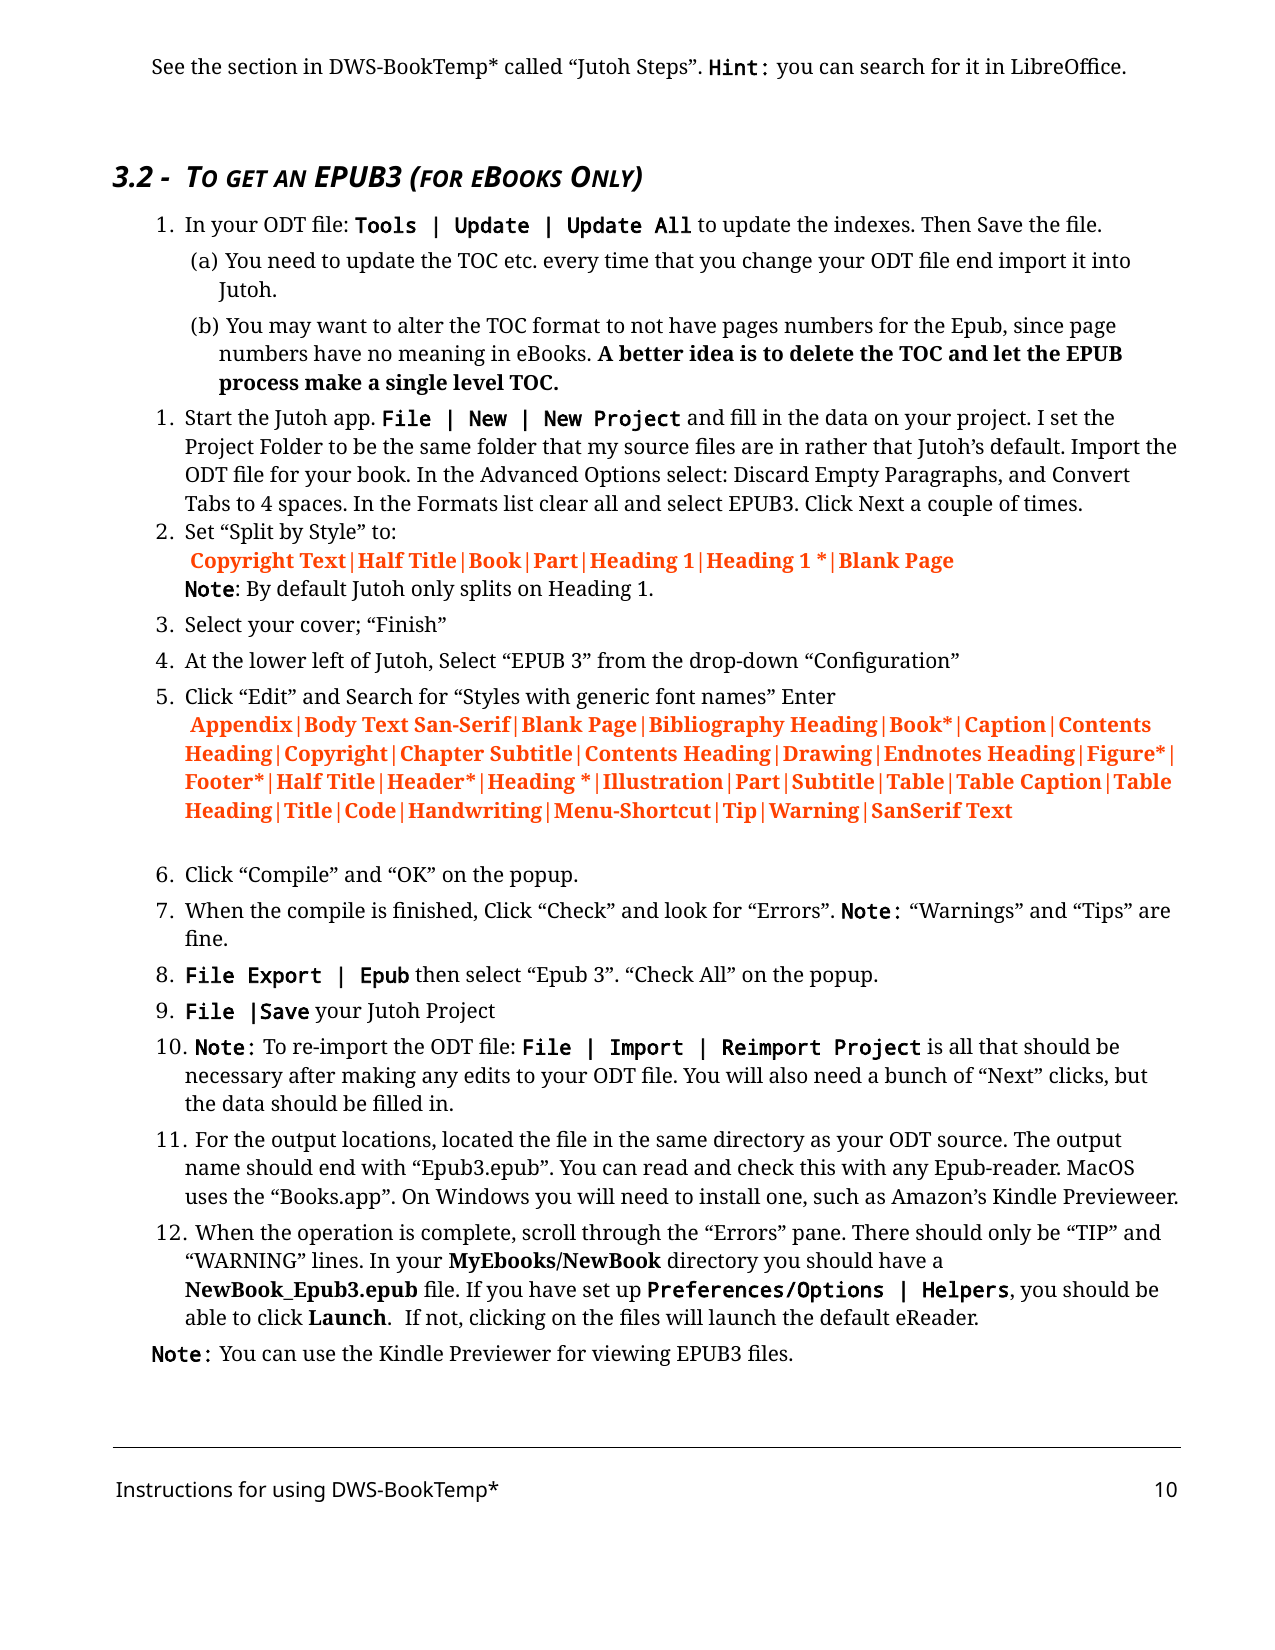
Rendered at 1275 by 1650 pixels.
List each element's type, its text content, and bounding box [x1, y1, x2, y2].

list You need to update the TOC etc. every time that you change your ODT file end import it into Jutoh. [183, 246, 1181, 303]
list When the compile is finished, Click “Check” and look for “Errors”. Note: “Warnings” and “Tips” are fine. [148, 896, 1181, 953]
text See the section in DWS-BookTemp* called “Jutoh Steps”. Hint: you can search for it in LibreOffice. [112, 52, 1181, 81]
subtitle To get an EPUB3 (for eBooks Only) [112, 156, 1181, 196]
list For the output locations, located the file in the same directory as your ODT source. The output name should end with “Epub3.epub”. You can read and check this with any Epub-reader. MacOS uses the “Books.app”. On Windows you will need to install one, such as Amazon’s Kindle Previeweer. [148, 1125, 1181, 1210]
list In your ODT file: Tools | Update | Update All to update the indexes. Then Save the file. [148, 210, 1181, 239]
list File |Save your Jutoh Project [148, 996, 1181, 1025]
list You may want to alter the TOC format to not have pages numbers for the Epub, since page numbers have no meaning in eBooks. A better idea is to delete the TOC and let the EPUB process make a single level TOC. [183, 311, 1181, 396]
text Note: You can use the Kindle Previewer for viewing EPUB3 files. [112, 1339, 1181, 1368]
list Start the Jutoh app. File | New | New Project and fill in the data on your project. I set the Project Folder to be the same folder that my source files are in rather that Jutoh’s default. Import the ODT file for your book. In the Advanced Options select: Discard Empty Paragraphs, and Convert Tabs to 4 spaces. In the Formats list clear all and select EPUB3. Click Next a couple of times. [148, 403, 1181, 517]
list When the operation is complete, scroll through the “Errors” pane. There should only be “TIP” and “WARNING” lines. In your MyEbooks/NewBook directory you should have a NewBook_Epub3.epub file. If you have set up Preferences/Options | Helpers, you should be able to click Launch. If not, clicking on the files will launch the default eReader. [148, 1218, 1181, 1332]
list Click “Edit” and Search for “Styles with generic font names” Enter Appendix|Body Text San-Serif|Blank Page|Bibliography Heading|Book*|Caption|Contents Heading|Copyright|Chapter Subtitle|Contents Heading|Drawing|Endnotes Heading|Figure*|Footer*|Half Title|Header*|Heading *|Illustration|Part|Subtitle|Table|Table Caption|Table Heading|Title|Code|Handwriting|Menu-Shortcut|Tip|Warning|SanSerif Text [148, 682, 1181, 853]
list Note: To re-import the ODT file: File | Import | Reimport Project is all that should be necessary after making any edits to your ODT file. You will also need a bunch of “Next” clicks, but the data should be filled in. [148, 1032, 1181, 1118]
list File Export | Epub then select “Epub 3”. “Check All” on the popup. [148, 960, 1181, 989]
list At the lower left of Jutoh, Select “EPUB 3” from the drop-down “Configuration” [148, 646, 1181, 674]
list Select your cover; “Finish” [148, 610, 1181, 638]
list Click “Compile” and “OK” on the popup. [148, 860, 1181, 888]
list Set “Split by Style” to: Copyright Text|Half Title|Book|Part|Heading 1|Heading 1 *|Blank Page Note: By default Jutoh only splits on Heading 1. [148, 517, 1181, 603]
